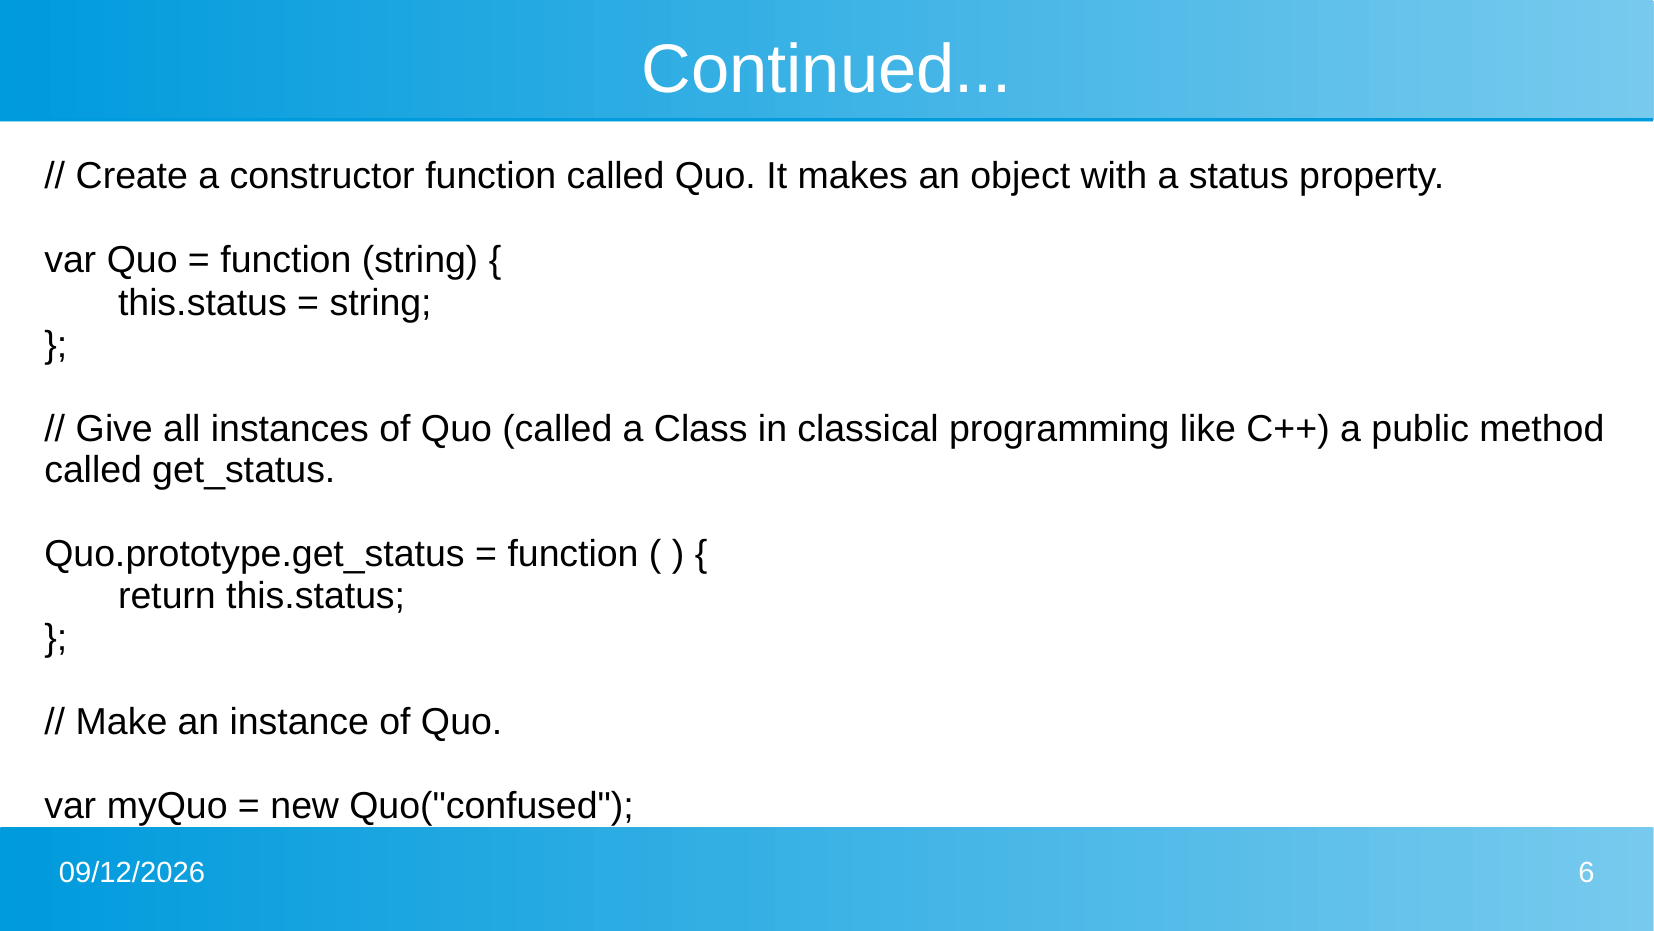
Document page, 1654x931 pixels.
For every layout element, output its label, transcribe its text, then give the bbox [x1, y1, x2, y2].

text_box // Create a constructor function called Quo. It makes an object with a status property. var Quo = function (string) { this.status = string; }; // Give all instances of Quo (called a Class in classical programming like C++) a public method called get_status. Quo.prototype.get_status = function ( ) { return this.status; }; // Make an instance of Quo. var myQuo = new Quo("confused"); [29, 147, 1625, 835]
title Continued... [59, 29, 1595, 108]
